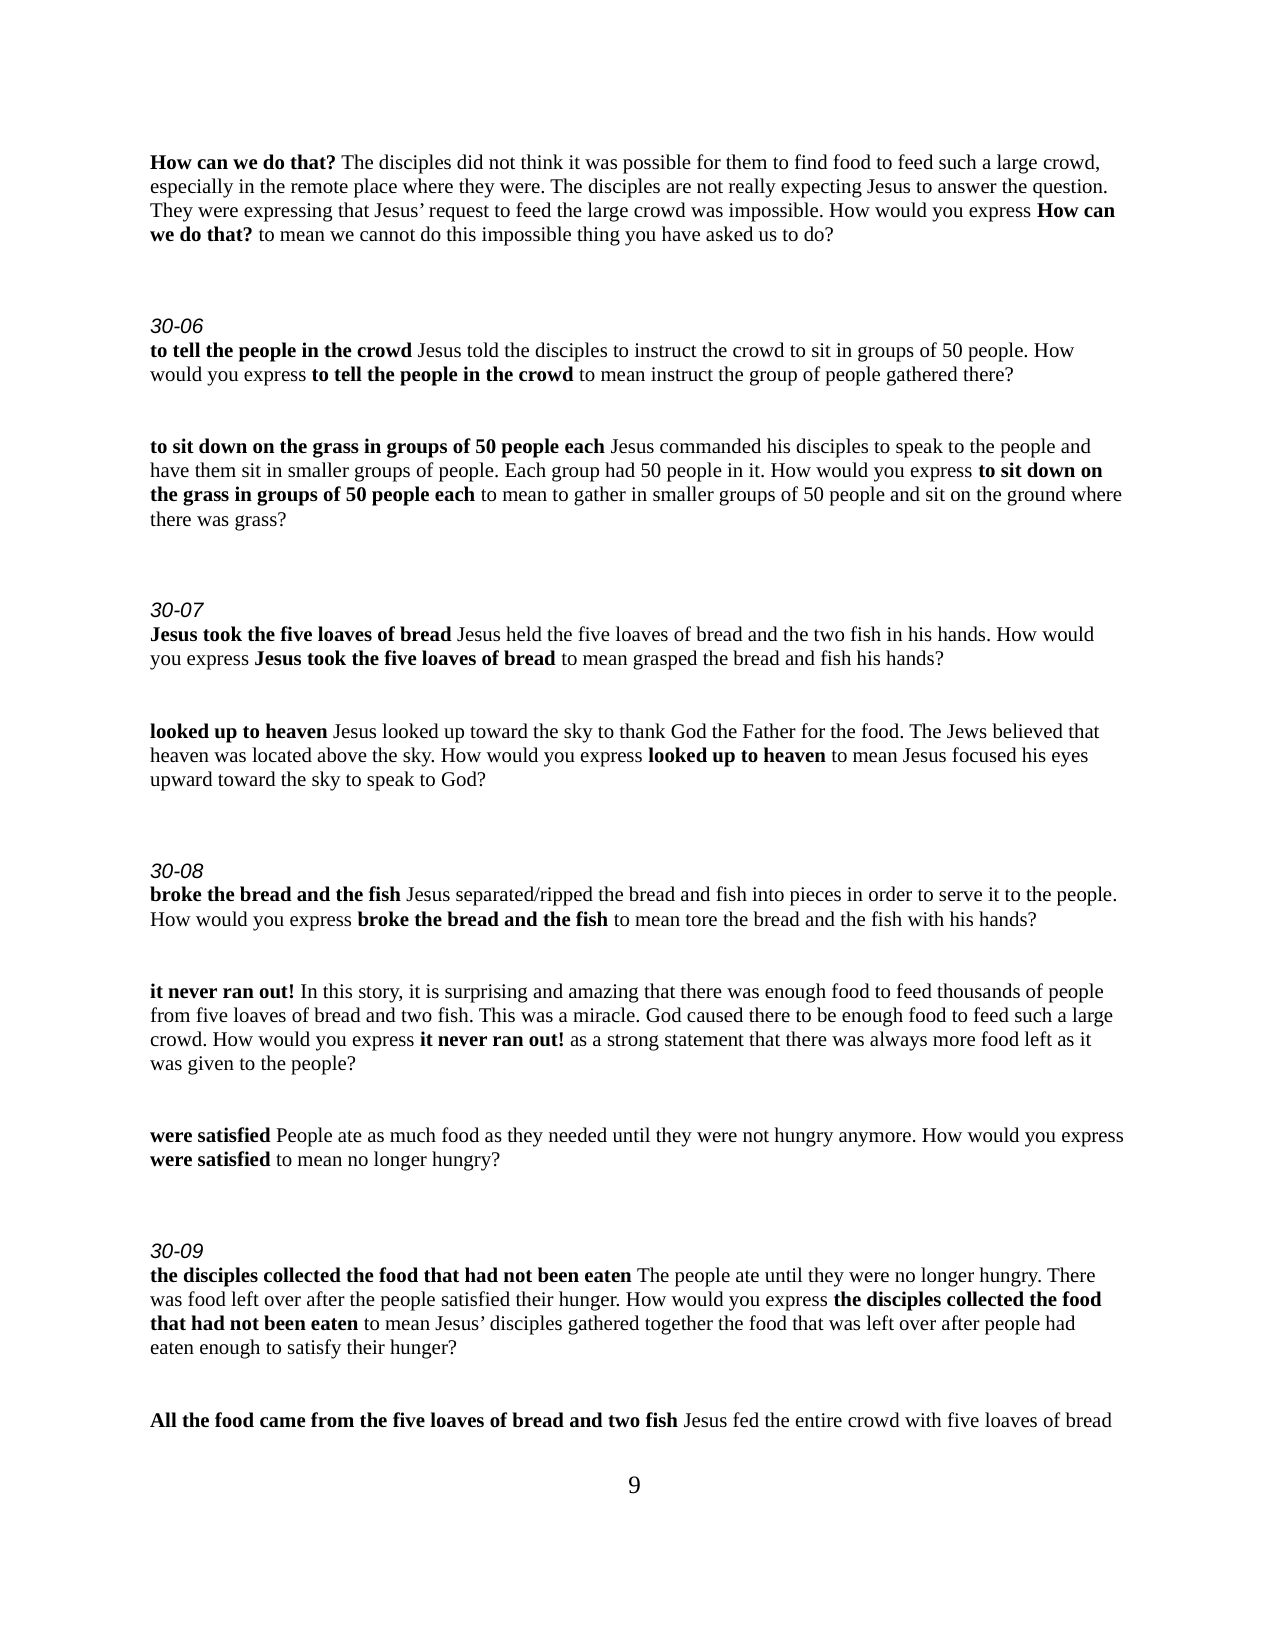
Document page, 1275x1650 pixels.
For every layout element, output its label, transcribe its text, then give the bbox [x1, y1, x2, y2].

text looked up to heaven Jesus looked up toward the sky to thank God the Father for the food. The Jews believed that heaven was located above the sky. How would you express looked up to heaven to mean Jesus focused his eyes upward toward the sky to speak to God? [150, 718, 1125, 791]
subtitle 30-09 [150, 1239, 1125, 1263]
text were satisfied People ate as much food as they needed until they were not hungry anymore. How would you express were satisfied to mean no longer hungry? [150, 1123, 1125, 1171]
text How can we do that? The disciples did not think it was possible for them to find food to feed such a large crowd, especially in the remote place where they were. The disciples are not really expecting Jesus to answer the question. They were expressing that Jesus’ request to feed the large crowd was impossible. How would you express How can we do that? to mean we cannot do this impossible thing you have asked us to do? [150, 150, 1125, 246]
text broke the bread and the fish Jesus separated/ripped the bread and fish into pieces in order to serve it to the people. How would you express broke the bread and the fish to mean tore the bread and the fish with his hands? [150, 882, 1125, 931]
text Jesus took the five loaves of bread Jesus held the five loaves of bread and the two fish in his hands. How would you express Jesus took the five loaves of bread to mean grasped the bread and fish his hands? [150, 622, 1125, 670]
text to tell the people in the crowd Jesus told the disciples to instruct the crowd to sit in groups of 50 people. How would you express to tell the people in the crowd to mean instruct the group of people gathered there? [150, 338, 1125, 386]
text All the food came from the five loaves of bread and two fish Jesus fed the entire crowd with five loaves of bread [150, 1407, 1125, 1432]
subtitle 30-08 [150, 858, 1125, 882]
text to sit down on the grass in groups of 50 people each Jesus commanded his disciples to speak to the people and have them sit in smaller groups of people. Each group had 50 people in it. How would you express to sit down on the grass in groups of 50 people each to mean to gather in smaller groups of 50 people and sit on the ground where there was grass? [150, 434, 1125, 531]
subtitle 30-07 [150, 598, 1125, 622]
subtitle 30-06 [150, 314, 1125, 338]
text it never ran out! In this story, it is surprising and amazing that there was enough food to feed thousands of people from five loaves of bread and two fish. This was a miracle. God caused there to be enough food to feed such a large crowd. How would you express it never ran out! as a strong statement that there was always more food left as it was given to the people? [150, 979, 1125, 1075]
text the disciples collected the food that had not been eaten The people ate until they were no longer hungry. There was food left over after the people satisfied their hunger. How would you express the disciples collected the food that had not been eaten to mean Jesus’ disciples gathered together the food that was left over after people had eaten enough to satisfy their hunger? [150, 1263, 1125, 1359]
